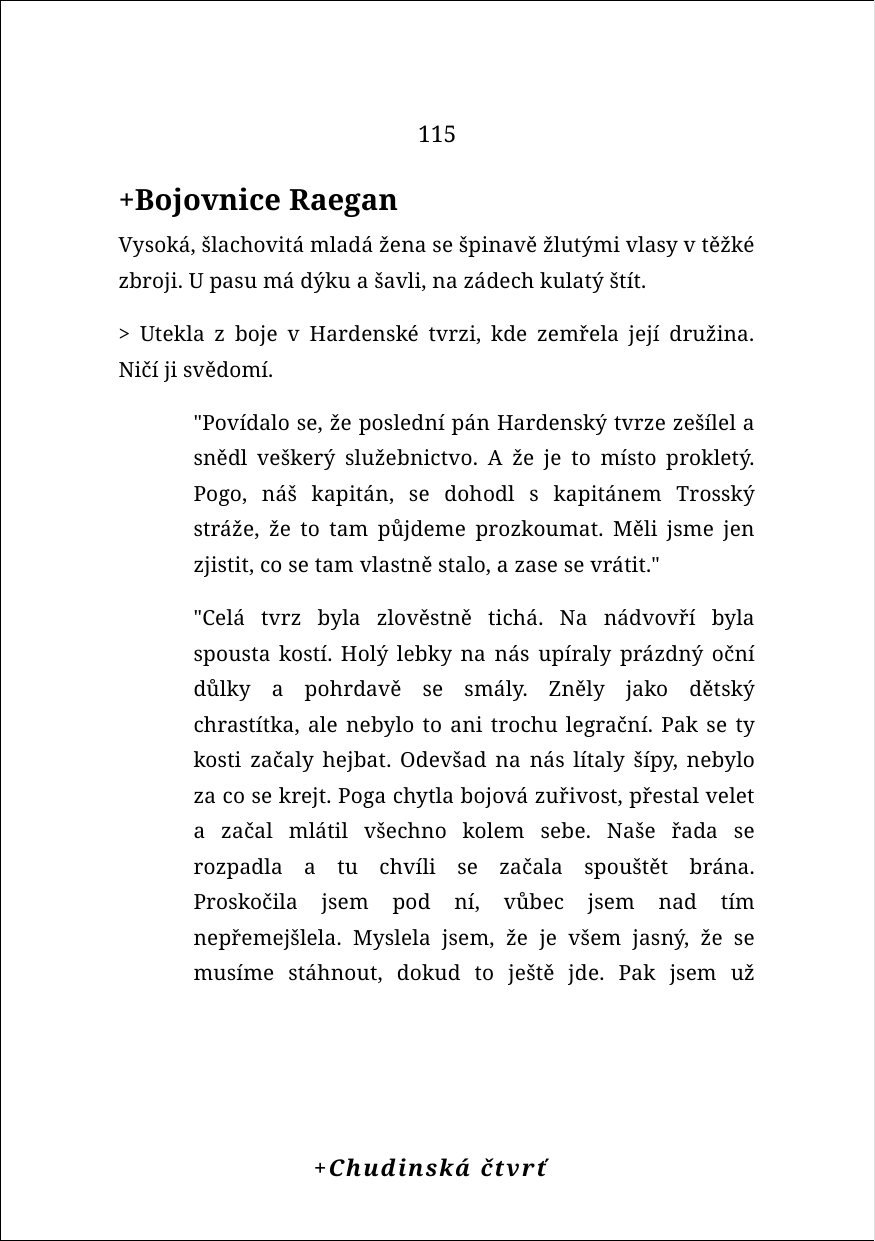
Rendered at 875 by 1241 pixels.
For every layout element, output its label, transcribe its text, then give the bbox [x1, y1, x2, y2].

text > Utekla z boje v Hardenské tvrzi, kde zemřela její družina. Ničí ji svědomí. [118, 319, 756, 383]
text Vysoká, šlachovitá mladá žena se špinavě žlutými vlasy v těžké zbroji. U pasu má dýku a šavli, na zádech kulatý štít. [118, 230, 756, 294]
list "Celá tvrz byla zlověstně tichá. Na nádvovří byla spousta kostí. Holý lebky na nás upíraly prázdný oční důlky a pohrdavě se smály. Zněly jako dětský chrastítka, ale nebylo to ani trochu legrační. Pak se ty kosti začaly hejbat. Odevšad na nás lítaly šípy, nebylo za co se krejt. Poga chytla bojová zuřivost, přestal velet a začal mlátil všechno kolem sebe. Naše řada se rozpadla a tu chvíli se začala spouštět brána. Proskočila jsem pod ní, vůbec jsem nad tím nepřemejšlela. Myslela jsem, že je všem jasný, že se musíme stáhnout, dokud to ještě jde. Pak jsem už [156, 603, 756, 987]
list "Povídalo se, že poslední pán Hardenský tvrze zešílel a snědl veškerý služebnictvo. A že je to místo prokletý. Pogo, náš kapitán, se dohodl s kapitánem Trosský stráže, že to tam půjdeme prozkoumat. Měli jsme jen zjistit, co se tam vlastně stalo, a zase se vrátit." [156, 408, 756, 578]
subtitle +Bojovnice Raegan [118, 179, 756, 219]
